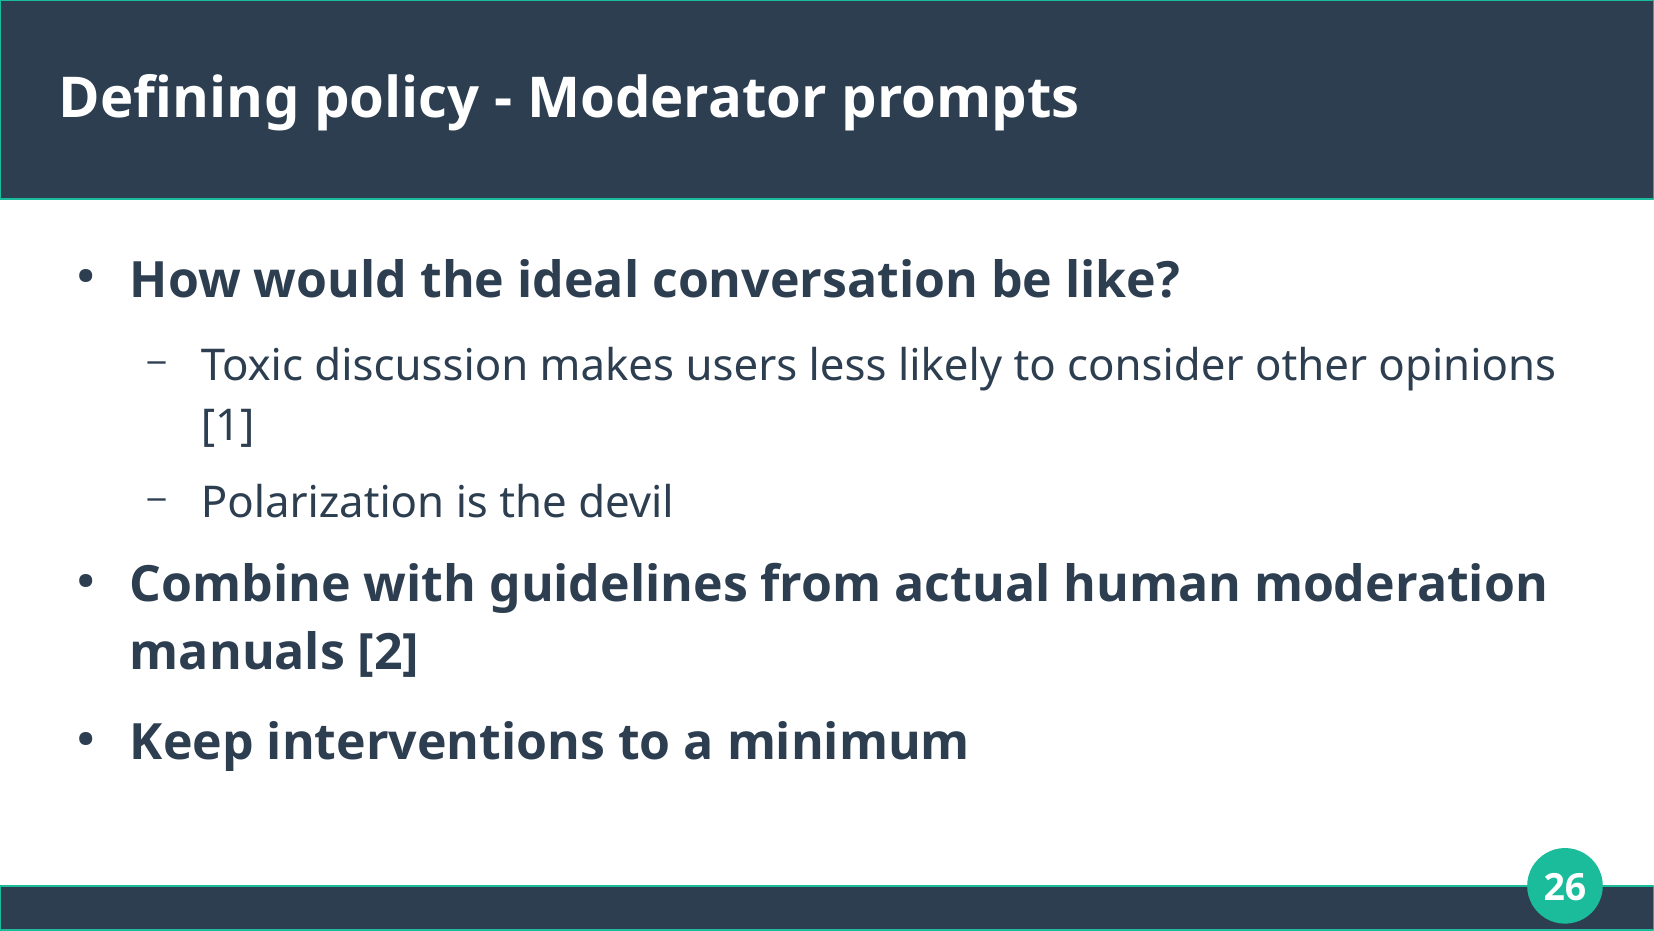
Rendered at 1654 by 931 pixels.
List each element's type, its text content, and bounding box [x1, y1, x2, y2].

list How would the ideal conversation be like? Toxic discussion makes users less likely to consider other opinions [1] Polarization is the devil Combine with guidelines from actual human moderation manuals [2] Keep interventions to a minimum [59, 243, 1595, 864]
title Defining policy - Moderator prompts [59, 37, 1595, 155]
